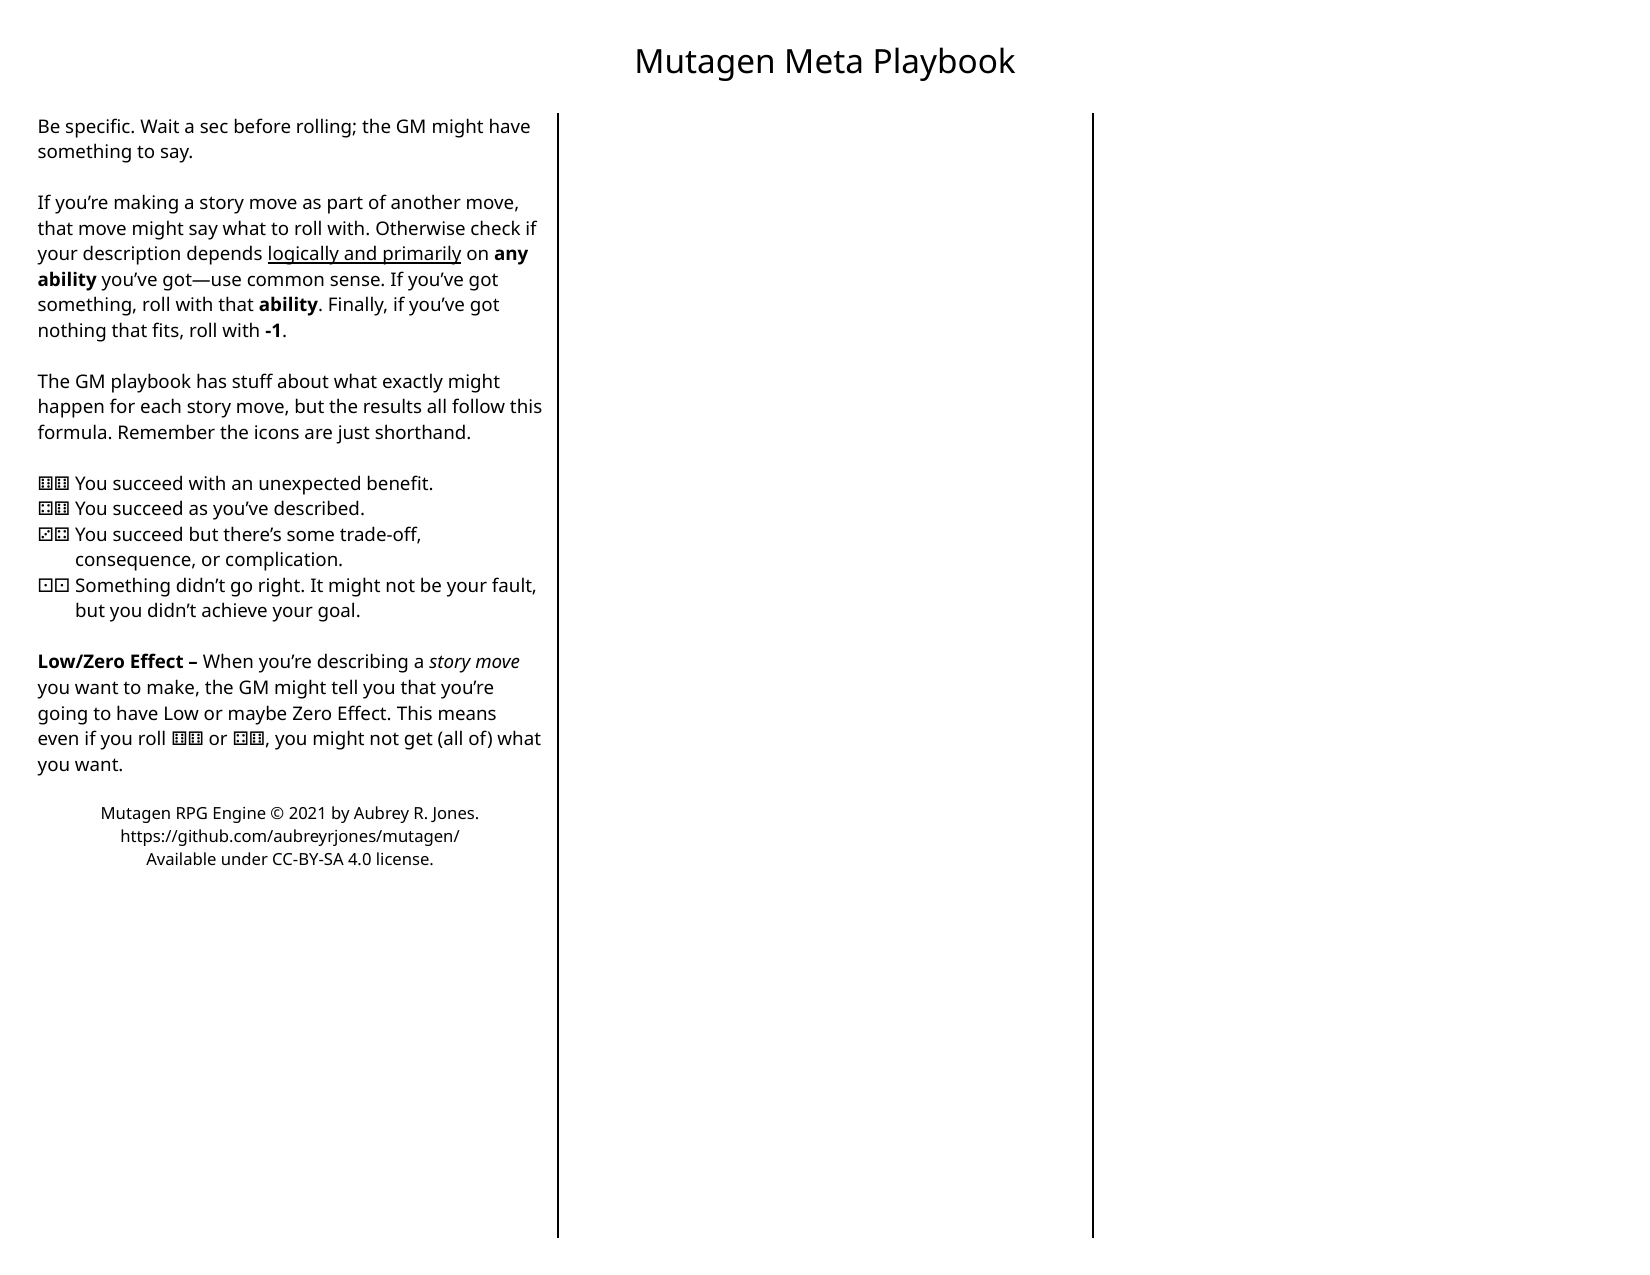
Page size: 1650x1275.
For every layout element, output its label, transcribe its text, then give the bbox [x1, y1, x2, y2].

text ⚅⚅ You succeed with an unexpected benefit. [37, 470, 542, 496]
text Low/Zero Effect – When you’re describing a story move you want to make, the GM might tell you that you’re going to have Low or maybe Zero Effect. This means even if you roll ⚅⚅ or ⚃⚅, you might not get (all of) what you want. [37, 649, 542, 776]
text If you’re making a story move as part of another move, that move might say what to roll with. Otherwise check if your description depends logically and primarily on any ability you’ve got—use common sense. If you’ve got something, roll with that ability. Finally, if you’ve got nothing that fits, roll with -1. [37, 189, 542, 343]
text ⚂⚃ You succeed but there’s some trade-off, consequence, or complication. [37, 521, 542, 572]
text Be specific. Wait a sec before rolling; the GM might have something to say. [37, 113, 542, 164]
text ⚀⚀ Something didn’t go right. It might not be your fault, but you didn’t achieve your goal. [37, 572, 542, 623]
text Available under CC-BY-SA 4.0 license. [37, 847, 542, 870]
text ⚃⚅ You succeed as you’ve described. [37, 496, 542, 521]
text The GM playbook has stuff about what exactly might happen for each story move, but the results all follow this formula. Remember the icons are just shorthand. [37, 368, 542, 445]
text Mutagen RPG Engine © 2021 by Aubrey R. Jones. https://github.com/aubreyrjones/mutagen/ [37, 802, 542, 847]
